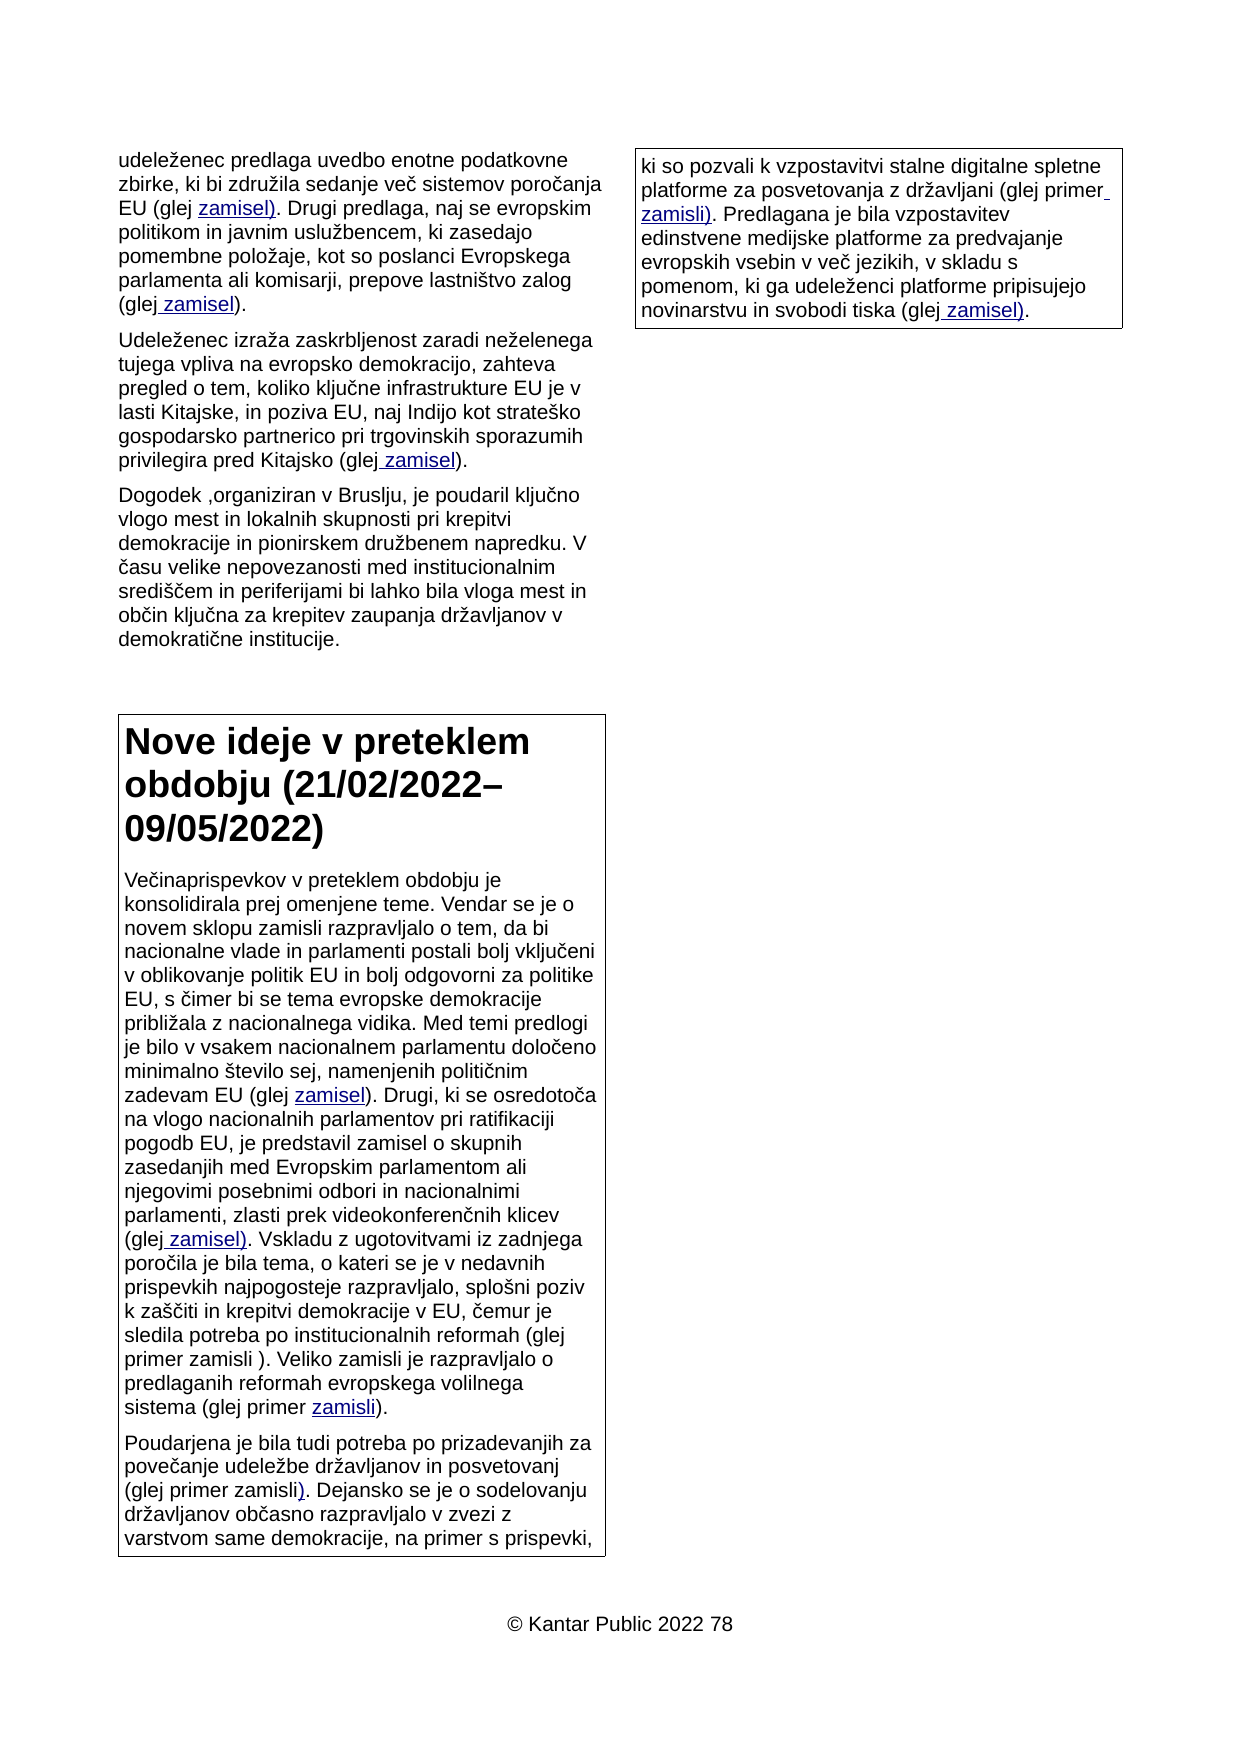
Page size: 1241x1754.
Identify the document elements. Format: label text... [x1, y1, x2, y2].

text Udeleženec izraža zaskrbljenost zaradi neželenega tujega vpliva na evropsko demokracijo, zahteva pregled o tem, koliko ključne infrastrukture EU je v lasti Kitajske, in poziva EU, naj Indijo kot strateško gospodarsko partnerico pri trgovinskih sporazumih privilegira pred Kitajsko (glej zamisel). [118, 328, 605, 471]
text Poudarjena je bila tudi potreba po prizadevanjih za povečanje udeležbe državljanov in posvetovanj (glej primer zamisli). Dejansko se je o sodelovanju državljanov občasno razpravljalo v zvezi z varstvom same demokracije, na primer s prispevki, [119, 1424, 605, 1556]
text Večinaprispevkov v preteklem obdobju je konsolidirala prej omenjene teme. Vendar se je o novem sklopu zamisli razpravljalo o tem, da bi nacionalne vlade in parlamenti postali bolj vključeni v oblikovanje politik EU in bolj odgovorni za politike EU, s čimer bi se tema evropske demokracije približala z nacionalnega vidika. Med temi predlogi je bilo v vsakem nacionalnem parlamentu določeno minimalno število sej, namenjenih političnim zadevam EU (glej zamisel). Drugi, ki se osredotoča na vlogo nacionalnih parlamentov pri ratifikaciji pogodb EU, je predstavil zamisel o skupnih zasedanjih med Evropskim parlamentom ali njegovimi posebnimi odbori in nacionalnimi parlamenti, zlasti prek videokonferenčnih klicev (glej zamisel). Vskladu z ugotovitvami iz zadnjega poročila je bila tema, o kateri se je v nedavnih prispevkih najpogosteje razpravljalo, splošni poziv k zaščiti in krepitvi demokracije v EU, čemur je sledila potreba po institucionalnih reformah (glej primer zamisli ). Veliko zamisli je razpravljalo o predlaganih reformah evropskega volilnega sistema (glej primer zamisli). [119, 861, 605, 1418]
subtitle Nove ideje v preteklem obdobju (21/02/2022–09/05/2022) [119, 715, 605, 849]
text ki so pozvali k vzpostavitvi stalne digitalne spletne platforme za posvetovanja z državljani (glej primer zamisli). Predlagana je bila vzpostavitev edinstvene medijske platforme za predvajanje evropskih vsebin v več jezikih, v skladu s pomenom, ki ga udeleženci platforme pripisujejo novinarstvu in svobodi tiska (glej zamisel). [636, 149, 1122, 328]
text udeleženec predlaga uvedbo enotne podatkovne zbirke, ki bi združila sedanje več sistemov poročanja EU (glej zamisel). Drugi predlaga, naj se evropskim politikom in javnim uslužbencem, ki zasedajo pomembne položaje, kot so poslanci Evropskega parlamenta ali komisarji, prepove lastništvo zalog (glej zamisel). [118, 148, 605, 316]
text Dogodek ,organiziran v Bruslju, je poudaril ključno vlogo mest in lokalnih skupnosti pri krepitvi demokracije in pionirskem družbenem napredku. V času velike nepovezanosti med institucionalnim središčem in periferijami bi lahko bila vloga mest in občin ključna za krepitev zaupanja državljanov v demokratične institucije. [118, 483, 605, 651]
